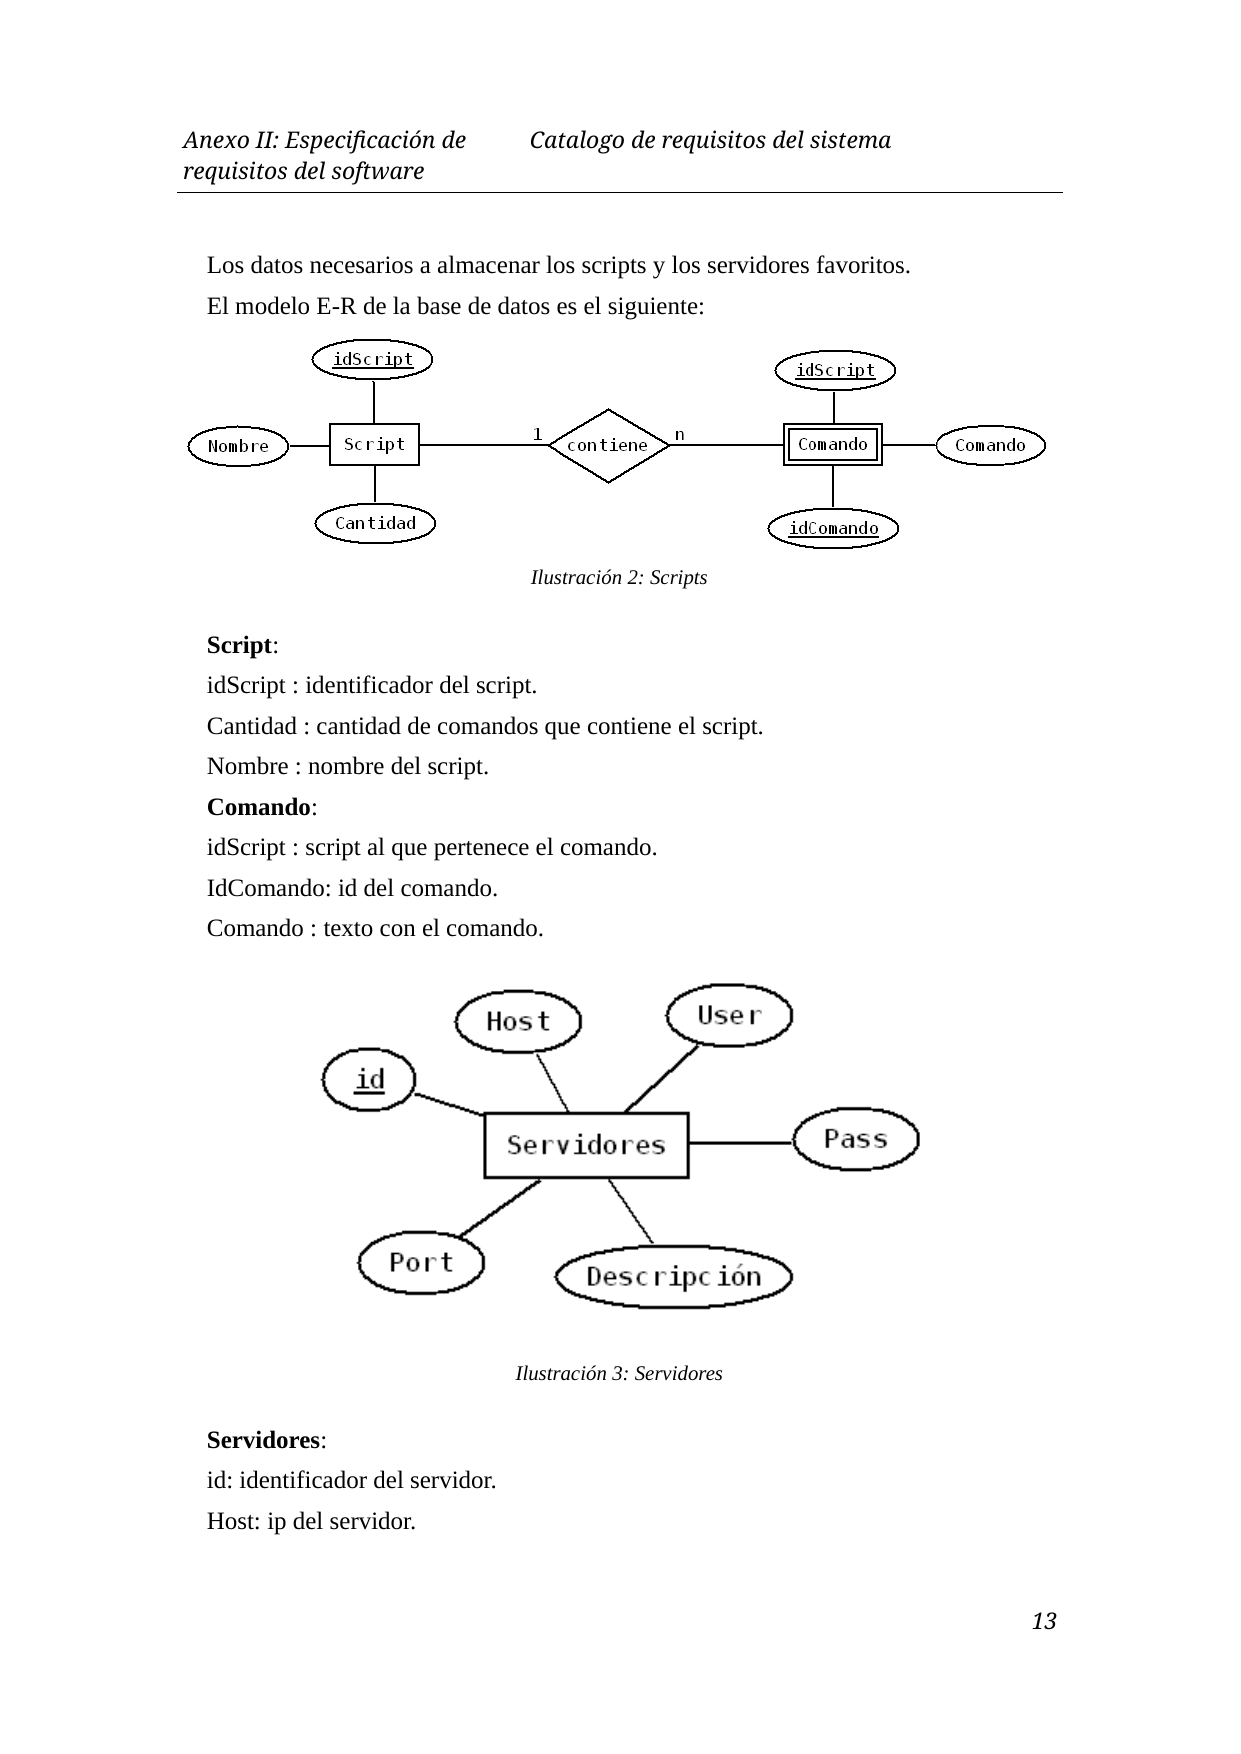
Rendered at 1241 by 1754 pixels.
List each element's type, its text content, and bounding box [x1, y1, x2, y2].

text Comando : texto con el comando. [177, 913, 1063, 942]
picture [177, 331, 1064, 566]
picture [296, 954, 945, 1361]
text Ilustración 3: Servidores [296, 1361, 944, 1384]
text Los datos necesarios a almacenar los scripts y los servidores favoritos. [177, 250, 1063, 279]
text idScript : script al que pertenece el comando. [177, 832, 1063, 861]
text Cantidad : cantidad de comandos que contiene el script. [177, 711, 1063, 740]
text Nombre : nombre del script. [177, 751, 1063, 780]
text Script: [177, 630, 1063, 659]
text El modelo E-R de la base de datos es el siguiente: [177, 291, 1063, 320]
text Host: ip del servidor. [177, 1506, 1063, 1535]
text id: identificador del servidor. [177, 1466, 1063, 1494]
text idScript : identificador del script. [177, 670, 1063, 699]
text Servidores: [177, 1425, 1063, 1454]
text Comando: [177, 792, 1063, 821]
text IdComando: id del comando. [177, 873, 1063, 902]
text Ilustración 2: Scripts [177, 566, 1063, 589]
